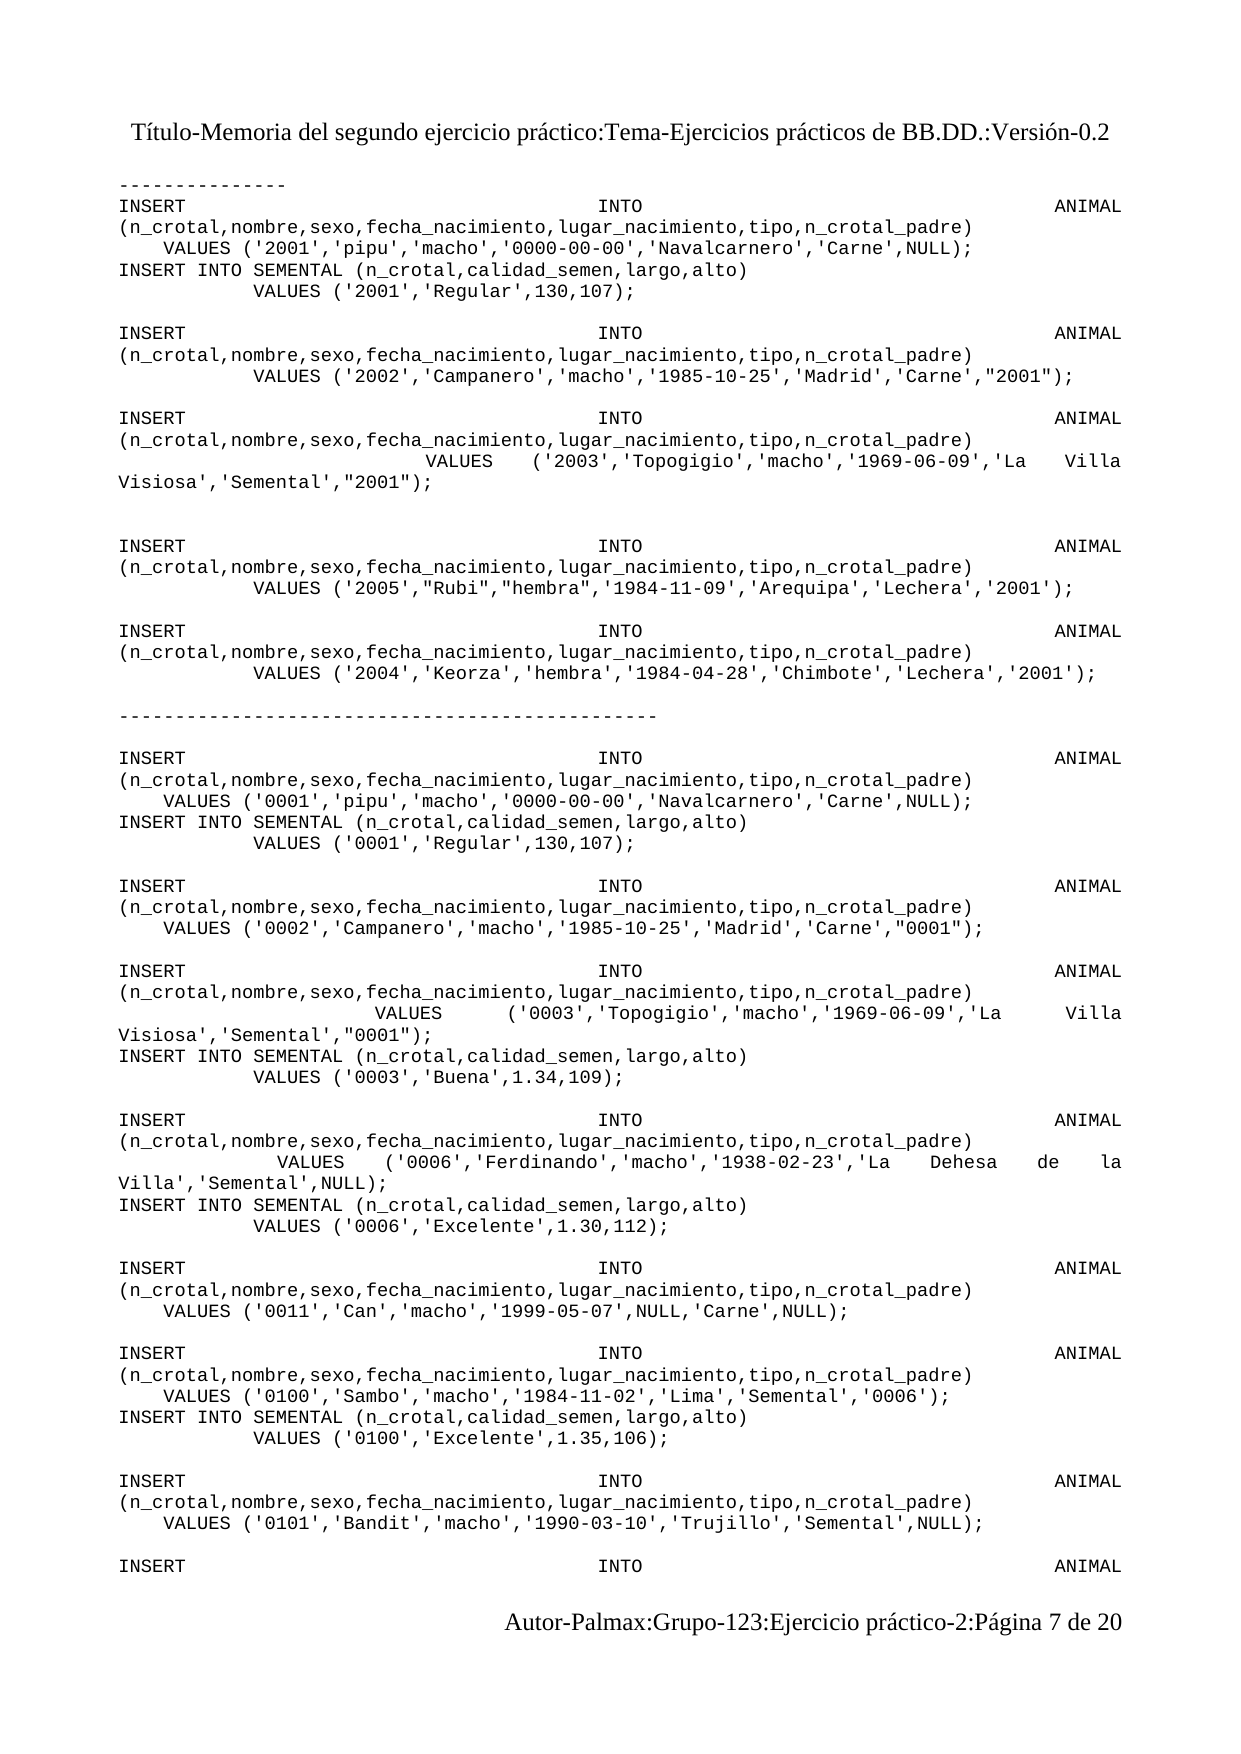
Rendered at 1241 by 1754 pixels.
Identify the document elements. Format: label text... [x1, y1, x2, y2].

text VALUES ('0002','Campanero','macho','1985-10-25','Madrid','Carne',"0001"); [118, 919, 1122, 940]
text INSERT INTO ANIMAL (n_crotal,nombre,sexo,fecha_nacimiento,lugar_nacimiento,tipo,n_crotal_padre) [118, 537, 1122, 579]
text INSERT INTO ANIMAL (n_crotal,nombre,sexo,fecha_nacimiento,lugar_nacimiento,tipo,n_crotal_padre) [118, 962, 1122, 1004]
text INSERT INTO SEMENTAL (n_crotal,calidad_semen,largo,alto) [118, 1408, 1122, 1429]
text INSERT INTO ANIMAL (n_crotal,nombre,sexo,fecha_nacimiento,lugar_nacimiento,tipo,n_crotal_padre) [118, 622, 1122, 664]
text INSERT INTO SEMENTAL (n_crotal,calidad_semen,largo,alto) [118, 260, 1122, 282]
text VALUES ('2004','Keorza','hembra','1984-04-28','Chimbote','Lechera','2001'); [118, 664, 1122, 685]
text INSERT INTO ANIMAL (n_crotal,nombre,sexo,fecha_nacimiento,lugar_nacimiento,tipo,n_crotal_padre) [118, 409, 1122, 452]
text INSERT INTO SEMENTAL (n_crotal,calidad_semen,largo,alto) [118, 1047, 1122, 1068]
text VALUES ('0003','Topogigio','macho','1969-06-09','La Villa Visiosa','Semental',"0001"); [118, 1004, 1122, 1047]
text VALUES ('2002','Campanero','macho','1985-10-25','Madrid','Carne',"2001"); [118, 367, 1122, 388]
text INSERT INTO ANIMAL (n_crotal,nombre,sexo,fecha_nacimiento,lugar_nacimiento,tipo,n_crotal_padre) [118, 877, 1122, 919]
text VALUES ('0006','Ferdinando','macho','1938-02-23','La Dehesa de la Villa','Semental',NULL); [118, 1153, 1122, 1195]
text INSERT INTO ANIMAL (n_crotal,nombre,sexo,fecha_nacimiento,lugar_nacimiento,tipo,n_crotal_padre) [118, 1344, 1122, 1387]
text --------------- [118, 175, 1122, 197]
text VALUES ('2003','Topogigio','macho','1969-06-09','La Villa Visiosa','Semental',"2001"); [118, 452, 1122, 494]
text INSERT INTO ANIMAL (n_crotal,nombre,sexo,fecha_nacimiento,lugar_nacimiento,tipo,n_crotal_padre) [118, 1259, 1122, 1302]
text INSERT INTO SEMENTAL (n_crotal,calidad_semen,largo,alto) [118, 1195, 1122, 1217]
text VALUES ('0011','Can','macho','1999-05-07',NULL,'Carne',NULL); [118, 1302, 1122, 1323]
text INSERT INTO ANIMAL [118, 1557, 1122, 1578]
text VALUES ('0003','Buena',1.34,109); [118, 1068, 1122, 1089]
text VALUES ('0001','Regular',130,107); [118, 834, 1122, 855]
text INSERT INTO ANIMAL (n_crotal,nombre,sexo,fecha_nacimiento,lugar_nacimiento,tipo,n_crotal_padre) [118, 1472, 1122, 1514]
text VALUES ('0100','Sambo','macho','1984-11-02','Lima','Semental','0006'); [118, 1387, 1122, 1408]
text INSERT INTO ANIMAL (n_crotal,nombre,sexo,fecha_nacimiento,lugar_nacimiento,tipo,n_crotal_padre) [118, 749, 1122, 792]
text INSERT INTO ANIMAL (n_crotal,nombre,sexo,fecha_nacimiento,lugar_nacimiento,tipo,n_crotal_padre) [118, 197, 1122, 239]
text INSERT INTO ANIMAL (n_crotal,nombre,sexo,fecha_nacimiento,lugar_nacimiento,tipo,n_crotal_padre) [118, 1110, 1122, 1153]
text VALUES ('0006','Excelente',1.30,112); [118, 1217, 1122, 1238]
text VALUES ('2001','Regular',130,107); [118, 282, 1122, 303]
text VALUES ('2005',"Rubi","hembra",'1984-11-09','Arequipa','Lechera','2001'); [118, 579, 1122, 600]
text VALUES ('0101','Bandit','macho','1990-03-10','Trujillo','Semental',NULL); [118, 1514, 1122, 1535]
text INSERT INTO ANIMAL (n_crotal,nombre,sexo,fecha_nacimiento,lugar_nacimiento,tipo,n_crotal_padre) [118, 324, 1122, 367]
text VALUES ('2001','pipu','macho','0000-00-00','Navalcarnero','Carne',NULL); [118, 239, 1122, 260]
text VALUES ('0100','Excelente',1.35,106); [118, 1429, 1122, 1450]
text ------------------------------------------------ [118, 707, 1122, 728]
text INSERT INTO SEMENTAL (n_crotal,calidad_semen,largo,alto) [118, 813, 1122, 834]
text VALUES ('0001','pipu','macho','0000-00-00','Navalcarnero','Carne',NULL); [118, 792, 1122, 813]
